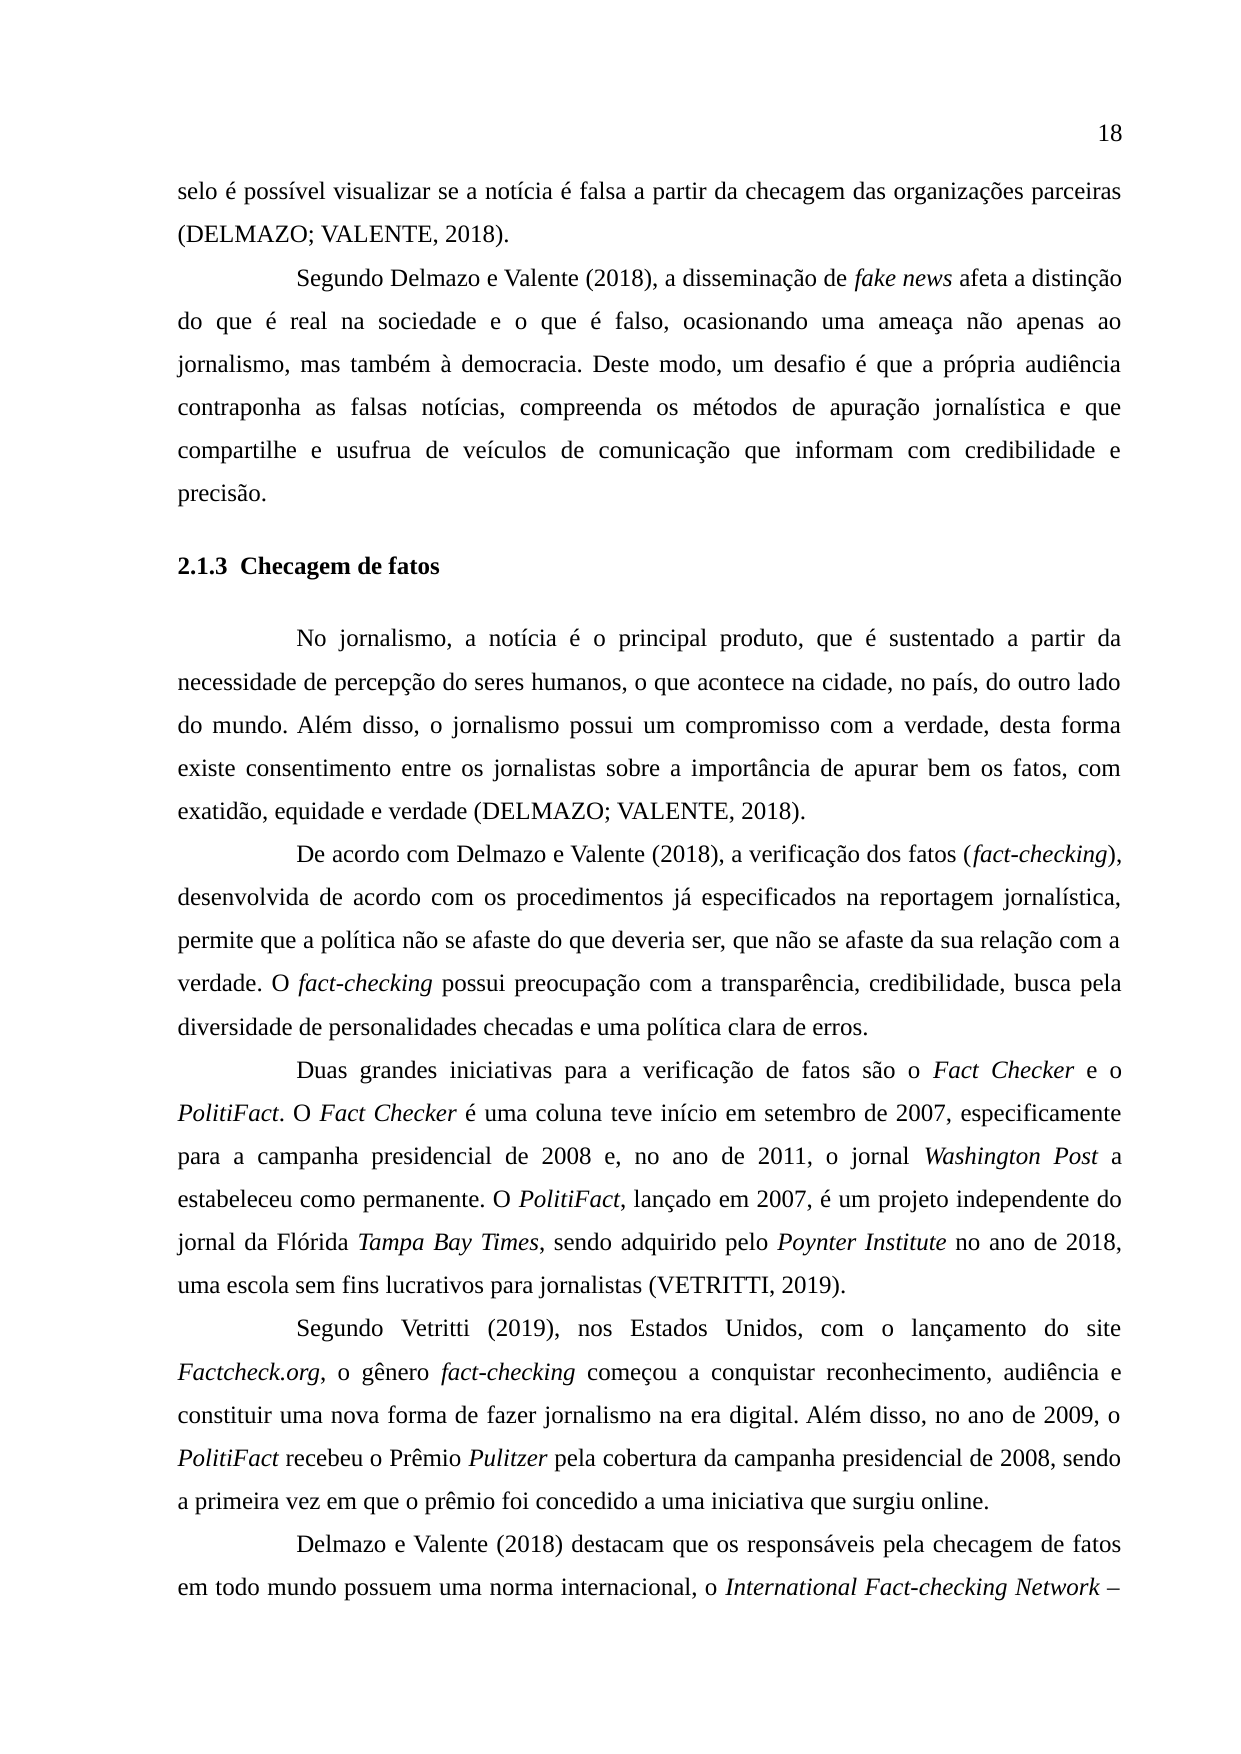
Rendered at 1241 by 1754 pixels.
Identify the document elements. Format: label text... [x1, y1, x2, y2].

text Delmazo e Valente (2018) destacam que os responsáveis pela checagem de fatos em todo mundo possuem uma norma internacional, o International Fact-checking Network – [177, 1529, 1122, 1601]
text Segundo Vetritti (2019), nos Estados Unidos, com o lançamento do site Factcheck.org, o gênero fact-checking começou a conquistar reconhecimento, audiência e constituir uma nova forma de fazer jornalismo na era digital. Além disso, no ano de 2009, o PolitiFact recebeu o Prêmio Pulitzer pela cobertura da campanha presidencial de 2008, sendo a primeira vez em que o prêmio foi concedido a uma iniciativa que surgiu online. [177, 1313, 1122, 1515]
subtitle Checagem de fatos [177, 551, 1122, 579]
text De acordo com Delmazo e Valente (2018), a verificação dos fatos (fact-checking), desenvolvida de acordo com os procedimentos já especificados na reportagem jornalística, permite que a política não se afaste do que deveria ser, que não se afaste da sua relação com a verdade. O fact-checking possui preocupação com a transparência, credibilidade, busca pela diversidade de personalidades checadas e uma política clara de erros. [177, 839, 1122, 1040]
text selo é possível visualizar se a notícia é falsa a partir da checagem das organizações parceiras (DELMAZO; VALENTE, 2018). [177, 176, 1122, 248]
text No jornalismo, a notícia é o principal produto, que é sustentado a partir da necessidade de percepção do seres humanos, o que acontece na cidade, no país, do outro lado do mundo. Além disso, o jornalismo possui um compromisso com a verdade, desta forma existe consentimento entre os jornalistas sobre a importância de apurar bem os fatos, com exatidão, equidade e verdade (DELMAZO; VALENTE, 2018). [177, 623, 1122, 825]
text Segundo Delmazo e Valente (2018), a disseminação de fake news afeta a distinção do que é real na sociedade e o que é falso, ocasionando uma ameaça não apenas ao jornalismo, mas também à democracia. Deste modo, um desafio é que a própria audiência contraponha as falsas notícias, compreenda os métodos de apuração jornalística e que compartilhe e usufrua de veículos de comunicação que informam com credibilidade e precisão. [177, 263, 1122, 507]
text Duas grandes iniciativas para a verificação de fatos são o Fact Checker e o PolitiFact. O Fact Checker é uma coluna teve início em setembro de 2007, especificamente para a campanha presidencial de 2008 e, no ano de 2011, o jornal Washington Post a estabeleceu como permanente. O PolitiFact, lançado em 2007, é um projeto independente do jornal da Flórida Tampa Bay Times, sendo adquirido pelo Poynter Institute no ano de 2018, uma escola sem fins lucrativos para jornalistas (VETRITTI, 2019). [177, 1055, 1122, 1299]
